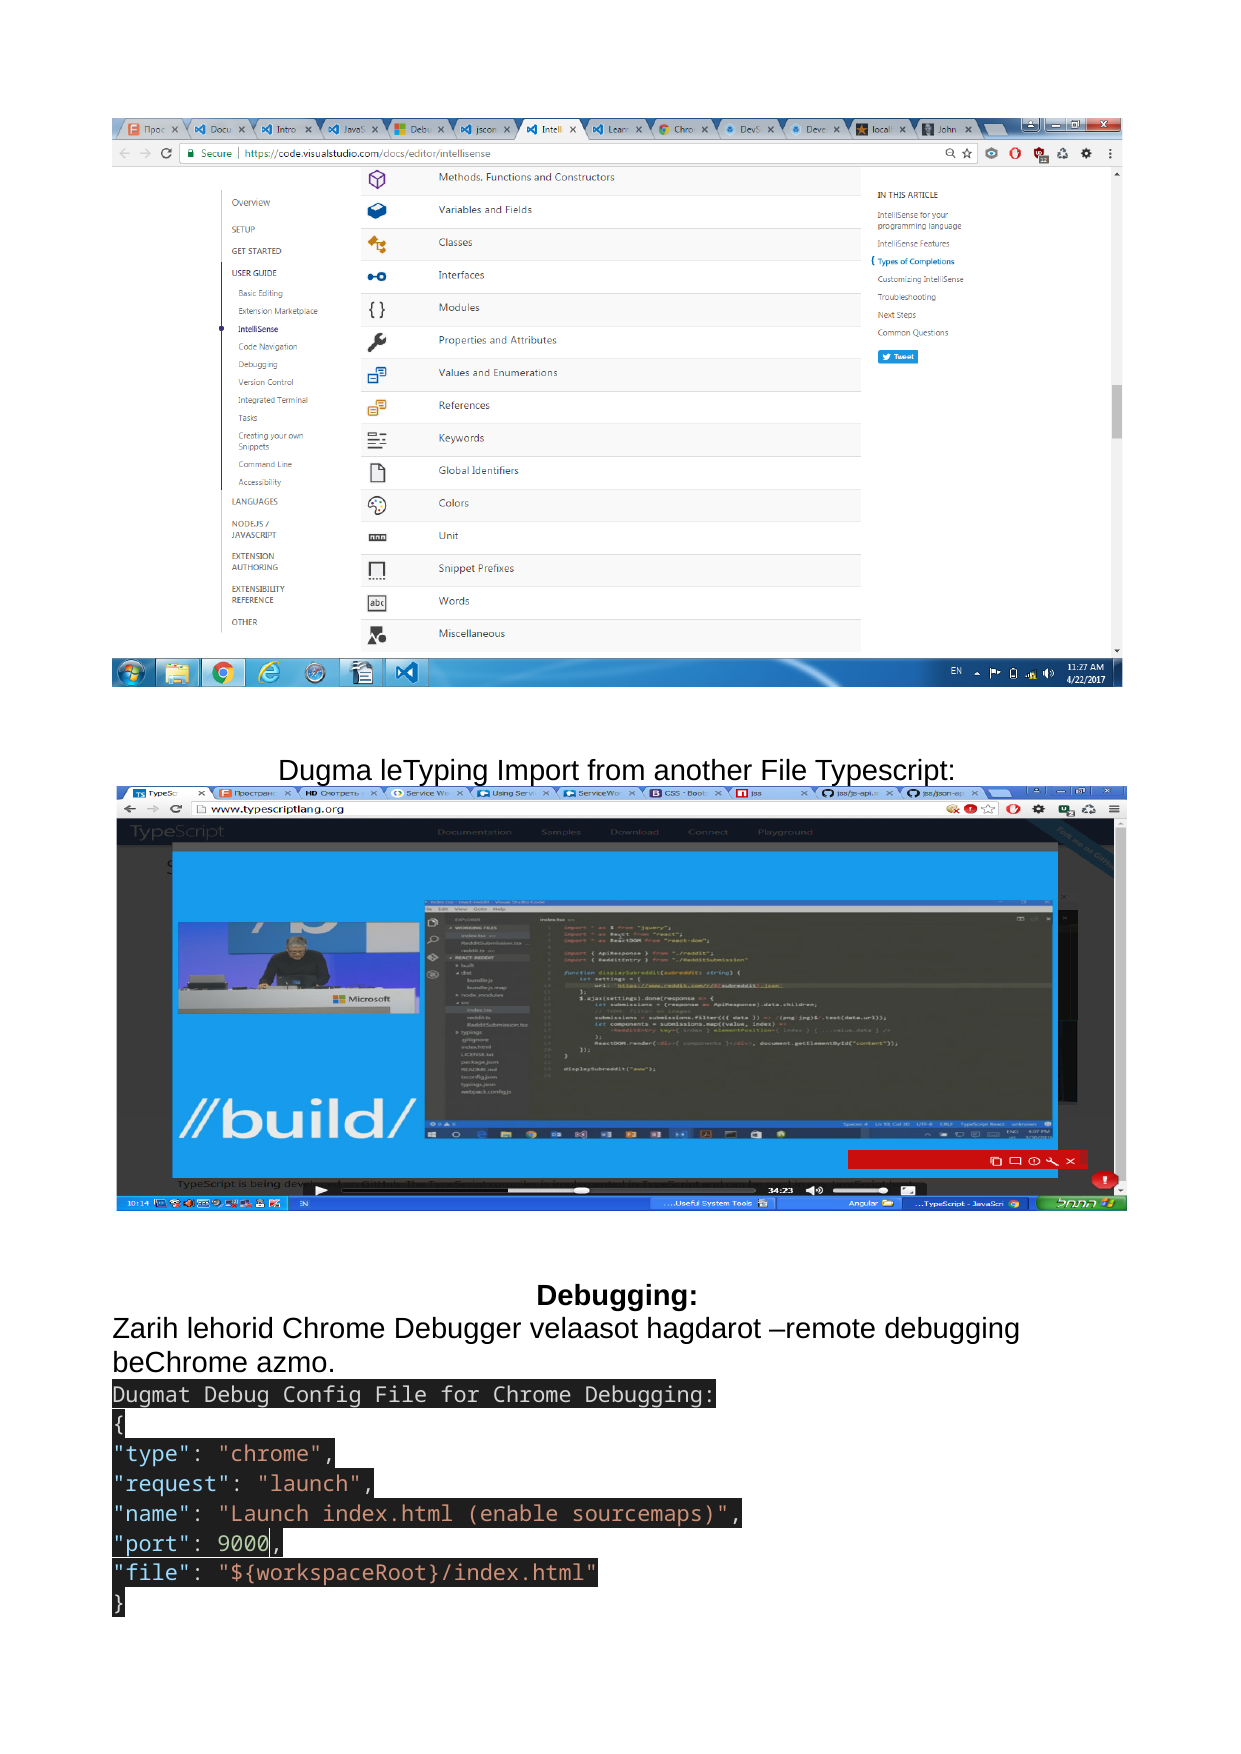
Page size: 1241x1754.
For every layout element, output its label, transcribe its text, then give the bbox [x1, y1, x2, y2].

text "request": "launch", [112, 1468, 1122, 1498]
text "name": "Launch index.html (enable sourcemaps)", [112, 1498, 1122, 1528]
text { [112, 1408, 1122, 1438]
picture [116, 786, 1127, 1211]
text "file": "${workspaceRoot}/index.html" [112, 1557, 1122, 1587]
picture [112, 118, 1123, 687]
text Debugging: [112, 1278, 1122, 1312]
text Dugmat Debug Config File for Chrome Debugging: [112, 1379, 1122, 1408]
text "type": "chrome", [112, 1438, 1122, 1468]
text "port": 9000, [112, 1528, 1122, 1557]
text } [112, 1587, 1122, 1617]
text Zarih lehorid Chrome Debugger velaasot hagdarot –remote debugging beChrome azmo. [112, 1312, 1122, 1379]
text Dugma leTyping Import from another File Typescript: [112, 753, 1122, 787]
